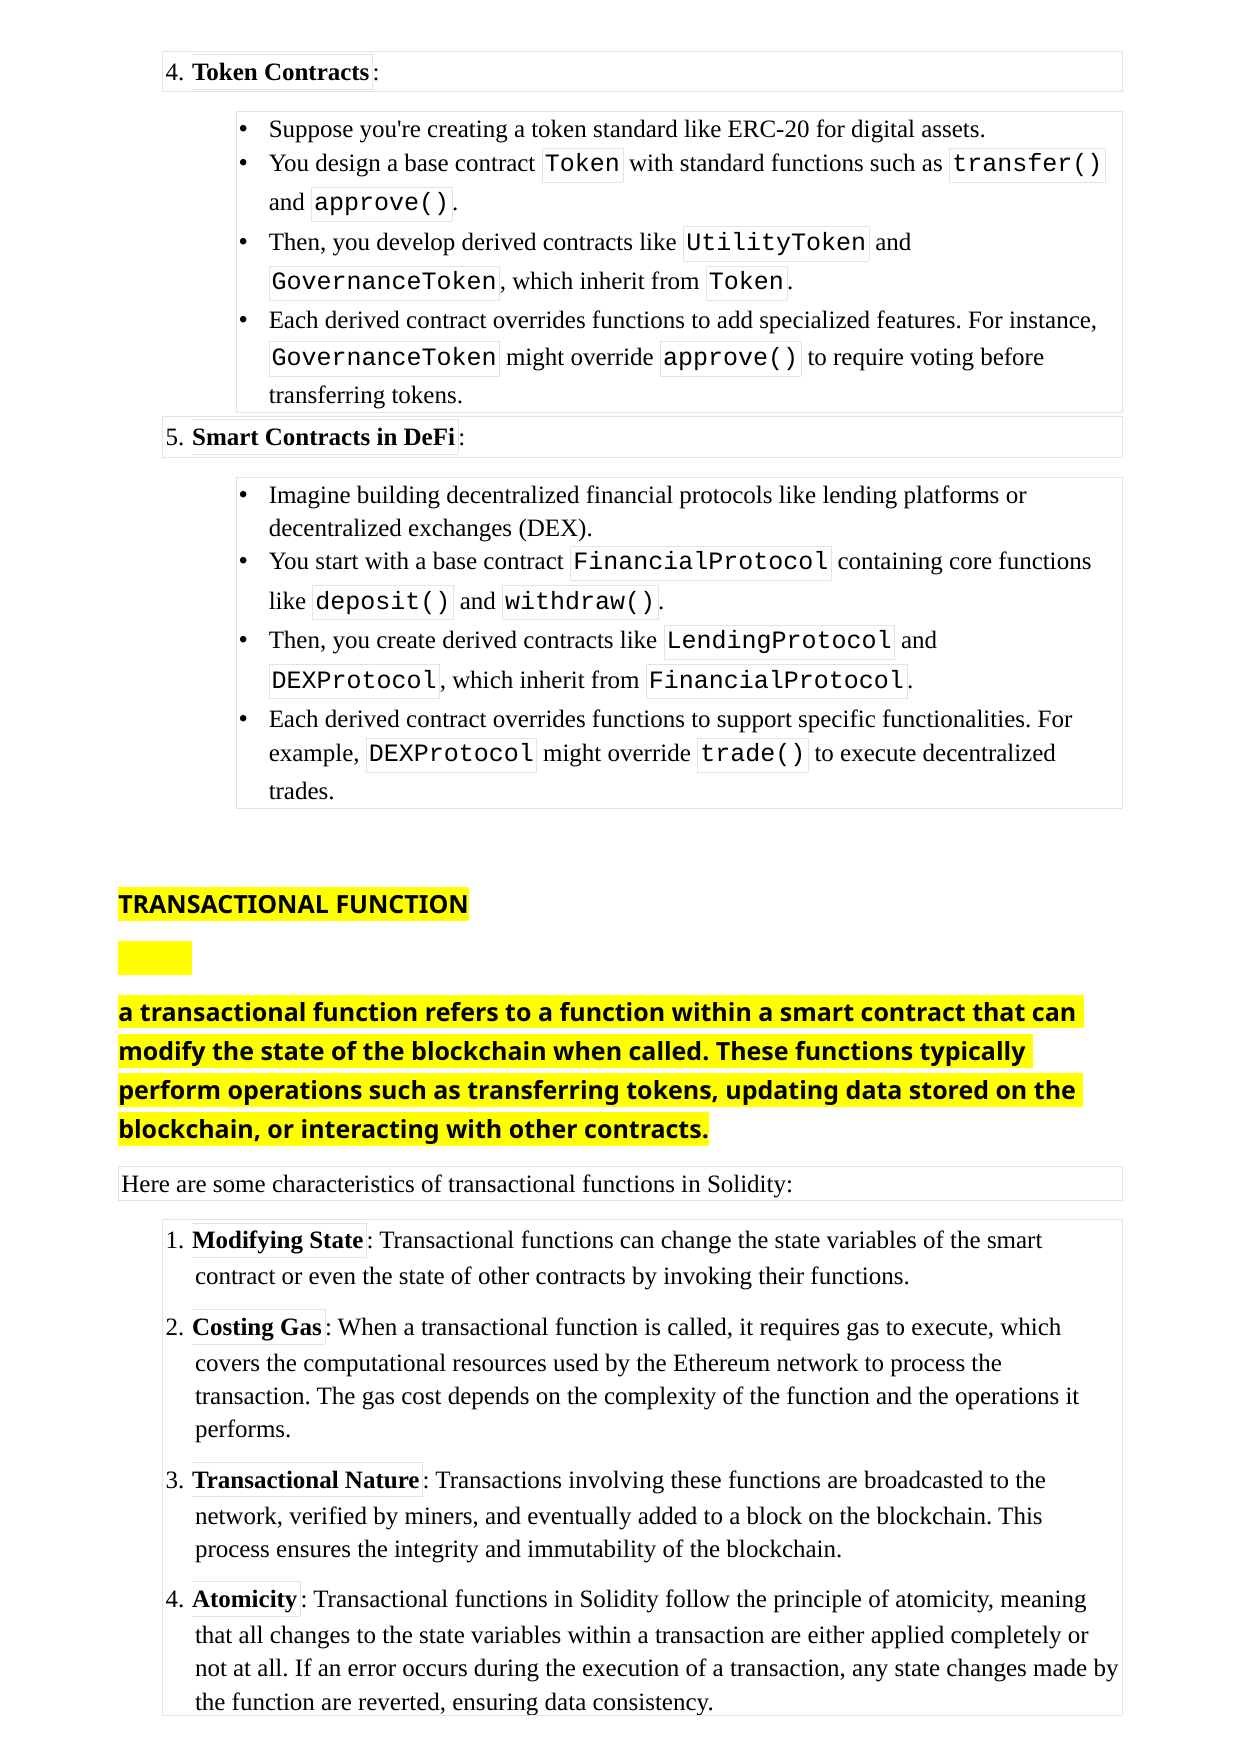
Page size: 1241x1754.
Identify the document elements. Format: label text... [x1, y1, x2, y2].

list Token Contracts: [163, 52, 1122, 91]
list Smart Contracts in DeFi: [163, 417, 1122, 457]
list Suppose you're creating a token standard like ERC-20 for digital assets. [237, 112, 1122, 143]
list Transactional Nature: Transactions involving these functions are broadcasted to the network, verified by miners, and eventually added to a block on the blockchain. This process ensures the integrity and immutability of the blockchain. [163, 1459, 1122, 1563]
list Costing Gas: When a transactional function is called, it requires gas to execute, which covers the computational resources used by the Ethereum network to process the transaction. The gas cost depends on the complexity of the function and the operations it performs. [163, 1306, 1122, 1443]
text a transactional function refers to a function within a smart contract that can modify the state of the blockchain when called. These functions typically perform operations such as transferring tokens, updating data stored on the blockchain, or interacting with other contracts. [118, 994, 1122, 1146]
list Each derived contract overrides functions to add specialized features. For instance, GovernanceToken might override approve() to require voting before transferring tokens. [237, 302, 1122, 412]
list You start with a base contract FinancialProtocol containing core functions like deposit() and withdraw(). [237, 543, 1122, 619]
list Modifying State: Transactional functions can change the state variables of the smart contract or even the state of other contracts by invoking their functions. [163, 1220, 1122, 1290]
list Each derived contract overrides functions to support specific functionalities. For example, DEXProtocol might override trade() to execute decentralized trades. [237, 701, 1122, 808]
list Then, you develop derived contracts like UtilityToken and GovernanceToken, which inherit from Token. [237, 223, 1122, 300]
text Here are some characteristics of transactional functions in Solidity: [119, 1167, 1122, 1200]
list Then, you create derived contracts like LendingProtocol and DEXProtocol, which inherit from FinancialProtocol. [237, 622, 1122, 698]
list Imagine building decentralized financial protocols like lending platforms or decentralized exchanges (DEX). [237, 478, 1122, 541]
text TRANSACTIONAL FUNCTION [118, 887, 1122, 921]
list You design a base contract Token with standard functions such as transfer() and approve(). [237, 144, 1122, 221]
list Atomicity: Transactional functions in Solidity follow the principle of atomicity, meaning that all changes to the state variables within a transaction are either applied completely or not at all. If an error occurs during the execution of a transaction, any state changes made by the function are reverted, ensuring data consistency. [163, 1578, 1122, 1715]
